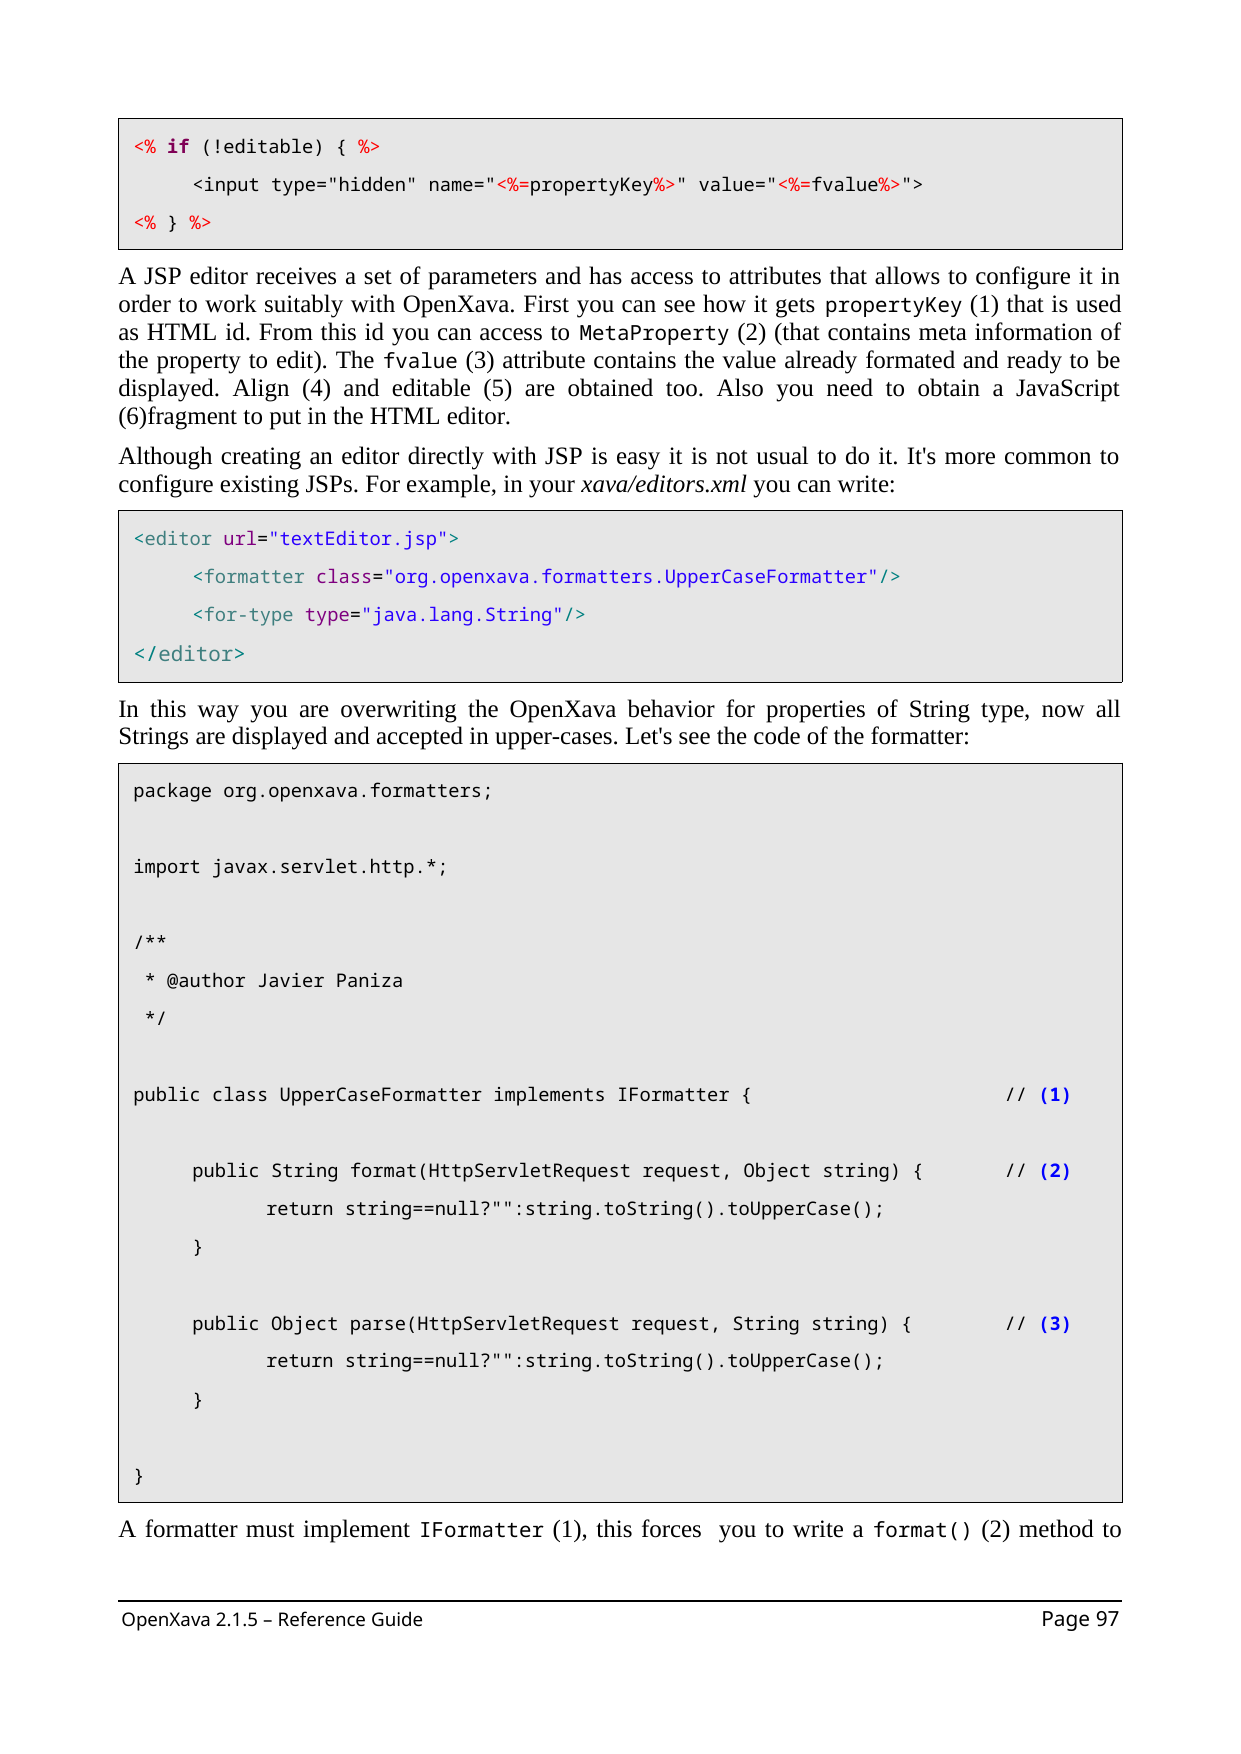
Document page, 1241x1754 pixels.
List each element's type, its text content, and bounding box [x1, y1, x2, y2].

text * @author Javier Paniza [119, 953, 1122, 991]
text } [119, 1447, 1122, 1502]
text import javax.servlet.http.*; [119, 839, 1122, 877]
text Although creating an editor directly with JSP is easy it is not usual to do it. It's more common to configure existing JSPs. For example, in your xava/editors.xml you can write: [118, 442, 1122, 498]
text } [119, 1219, 1122, 1257]
text } [119, 1371, 1122, 1409]
text A JSP editor receives a set of parameters and has access to attributes that allows to configure it in order to work suitably with OpenXava. First you can see how it gets propertyKey (1) that is used as HTML id. From this id you can access to MetaProperty (2) (that contains meta information of the property to edit). The fvalue (3) attribute contains the value already formated and ready to be displayed. Align (4) and editable (5) are obtained too. Also you need to obtain a JavaScript (6)fragment to put in the HTML editor. [118, 262, 1122, 430]
text In this way you are overwriting the OpenXava behavior for properties of String type, now all Strings are displayed and accepted in upper-cases. Let's see the code of the formatter: [118, 695, 1122, 750]
text <formatter class="org.openxava.formatters.UpperCaseFormatter"/> [119, 548, 1122, 586]
text public String format(HttpServletRequest request, Object string) { // (2) [119, 1143, 1122, 1181]
text <for-type type="java.lang.String"/> [119, 586, 1122, 624]
text <% if (!editable) { %> [119, 119, 1122, 156]
text return string==null?"":string.toString().toUpperCase(); [119, 1181, 1122, 1219]
text A formatter must implement IFormatter (1), this forces you to write a format() (2) method to [118, 1515, 1122, 1543]
text */ [119, 991, 1122, 1029]
text package org.openxava.formatters; [119, 764, 1122, 801]
text </editor> [119, 624, 1122, 682]
text public Object parse(HttpServletRequest request, String string) { // (3) [119, 1295, 1122, 1333]
text <input type="hidden" name="<%=propertyKey%>" value="<%=fvalue%>"> [119, 156, 1122, 194]
text <editor url="textEditor.jsp"> [119, 511, 1122, 548]
text return string==null?"":string.toString().toUpperCase(); [119, 1333, 1122, 1371]
text public class UpperCaseFormatter implements IFormatter { // (1) [119, 1067, 1122, 1105]
text /** [119, 915, 1122, 953]
text <% } %> [119, 194, 1122, 249]
